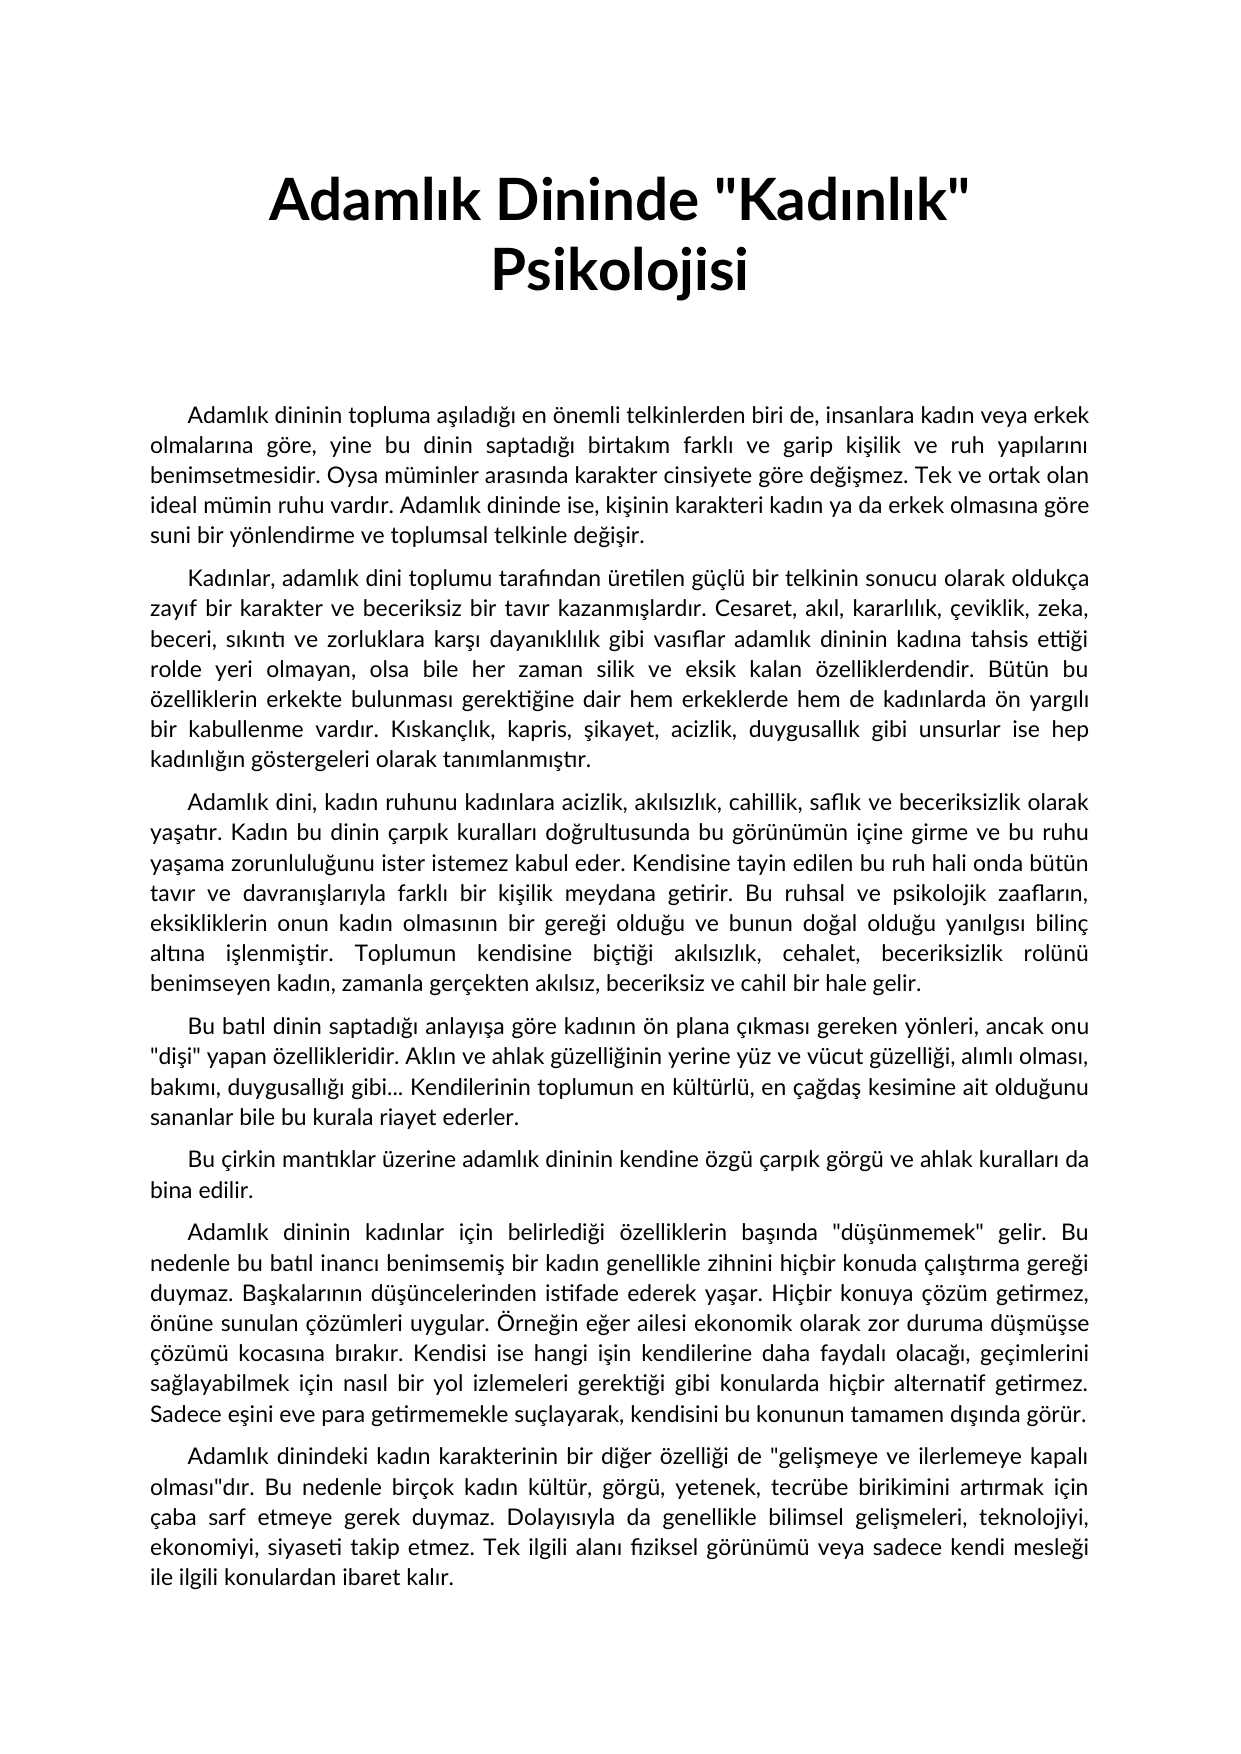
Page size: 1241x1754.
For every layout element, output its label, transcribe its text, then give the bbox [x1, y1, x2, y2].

text Kadınlar, adamlık dini toplumu tarafından üretilen güçlü bir telkinin sonucu olarak oldukça zayıf bir karakter ve beceriksiz bir tavır kazanmışlardır. Cesaret, akıl, kararlılık, çeviklik, zeka, beceri, sıkıntı ve zorluklara karşı dayanıklılık gibi vasıflar adamlık dininin kadına tahsis ettiği rolde yeri olmayan, olsa bile her zaman silik ve eksik kalan özelliklerdendir. Bütün bu özelliklerin erkekte bulunması gerektiğine dair hem erkeklerde hem de kadınlarda ön yargılı bir kabullenme vardır. Kıskançlık, kapris, şikayet, acizlik, duygusallık gibi unsurlar ise hep kadınlığın göstergeleri olarak tanımlanmıştır. [150, 564, 1090, 773]
text Adamlık dininin kadınlar için belirlediği özelliklerin başında "düşünmemek" gelir. Bu nedenle bu batıl inancı benimsemiş bir kadın genellikle zihnini hiçbir konuda çalıştırma gereği duymaz. Başkalarının düşüncelerinden istifade ederek yaşar. Hiçbir konuya çözüm getirmez, önüne sunulan çözümleri uygular. Örneğin eğer ailesi ekonomik olarak zor duruma düşmüşse çözümü kocasına bırakır. Kendisi ise hangi işin kendilerine daha faydalı olacağı, geçimlerini sağlayabilmek için nasıl bir yol izlemeleri gerektiği gibi konularda hiçbir alternatif getirmez. Sadece eşini eve para getirmemekle suçlayarak, kendisini bu konunun tamamen dışında görür. [150, 1218, 1090, 1427]
text Adamlık dinindeki kadın karakterinin bir diğer özelliği de "gelişmeye ve ilerlemeye kapalı olması"dır. Bu nedenle birçok kadın kültür, görgü, yetenek, tecrübe birikimini artırmak için çaba sarf etmeye gerek duymaz. Dolayısıyla da genellikle bilimsel gelişmeleri, teknolojiyi, ekonomiyi, siyaseti takip etmez. Tek ilgili alanı fiziksel görünümü veya sadece kendi mesleği ile ilgili konulardan ibaret kalır. [150, 1442, 1090, 1590]
text Adamlık dininin topluma aşıladığı en önemli telkinlerden biri de, insanlara kadın veya erkek olmalarına göre, yine bu dinin saptadığı birtakım farklı ve garip kişilik ve ruh yapılarını benimsetmesidir. Oysa müminler arasında karakter cinsiyete göre değişmez. Tek ve ortak olan ideal mümin ruhu vardır. Adamlık dininde ise, kişinin karakteri kadın ya da erkek olmasına göre suni bir yönlendirme ve toplumsal telkinle değişir. [150, 400, 1090, 549]
text Bu çirkin mantıklar üzerine adamlık dininin kendine özgü çarpık görgü ve ahlak kuralları da bina edilir. [150, 1145, 1090, 1203]
text Adamlık dini, kadın ruhunu kadınlara acizlik, akılsızlık, cahillik, saflık ve beceriksizlik olarak yaşatır. Kadın bu dinin çarpık kuralları doğrultusunda bu görünümün içine girme ve bu ruhu yaşama zorunluluğunu ister istemez kabul eder. Kendisine tayin edilen bu ruh hali onda bütün tavır ve davranışlarıyla farklı bir kişilik meydana getirir. Bu ruhsal ve psikolojik zaafların, eksikliklerin onun kadın olmasının bir gereği olduğu ve bunun doğal olduğu yanılgısı bilinç altına işlenmiştir. Toplumun kendisine biçtiği akılsızlık, cehalet, beceriksizlik rolünü benimseyen kadın, zamanla gerçekten akılsız, beceriksiz ve cahil bir hale gelir. [150, 788, 1090, 997]
subtitle Adamlık Dininde "Kadınlık" Psikolojisi [150, 162, 1090, 302]
text Bu batıl dinin saptadığı anlayışa göre kadının ön plana çıkması gereken yönleri, ancak onu "dişi" yapan özellikleridir. Aklın ve ahlak güzelliğinin yerine yüz ve vücut güzelliği, alımlı olması, bakımı, duygusallığı gibi... Kendilerinin toplumun en kültürlü, en çağdaş kesimine ait olduğunu sananlar bile bu kurala riayet ederler. [150, 1012, 1090, 1130]
